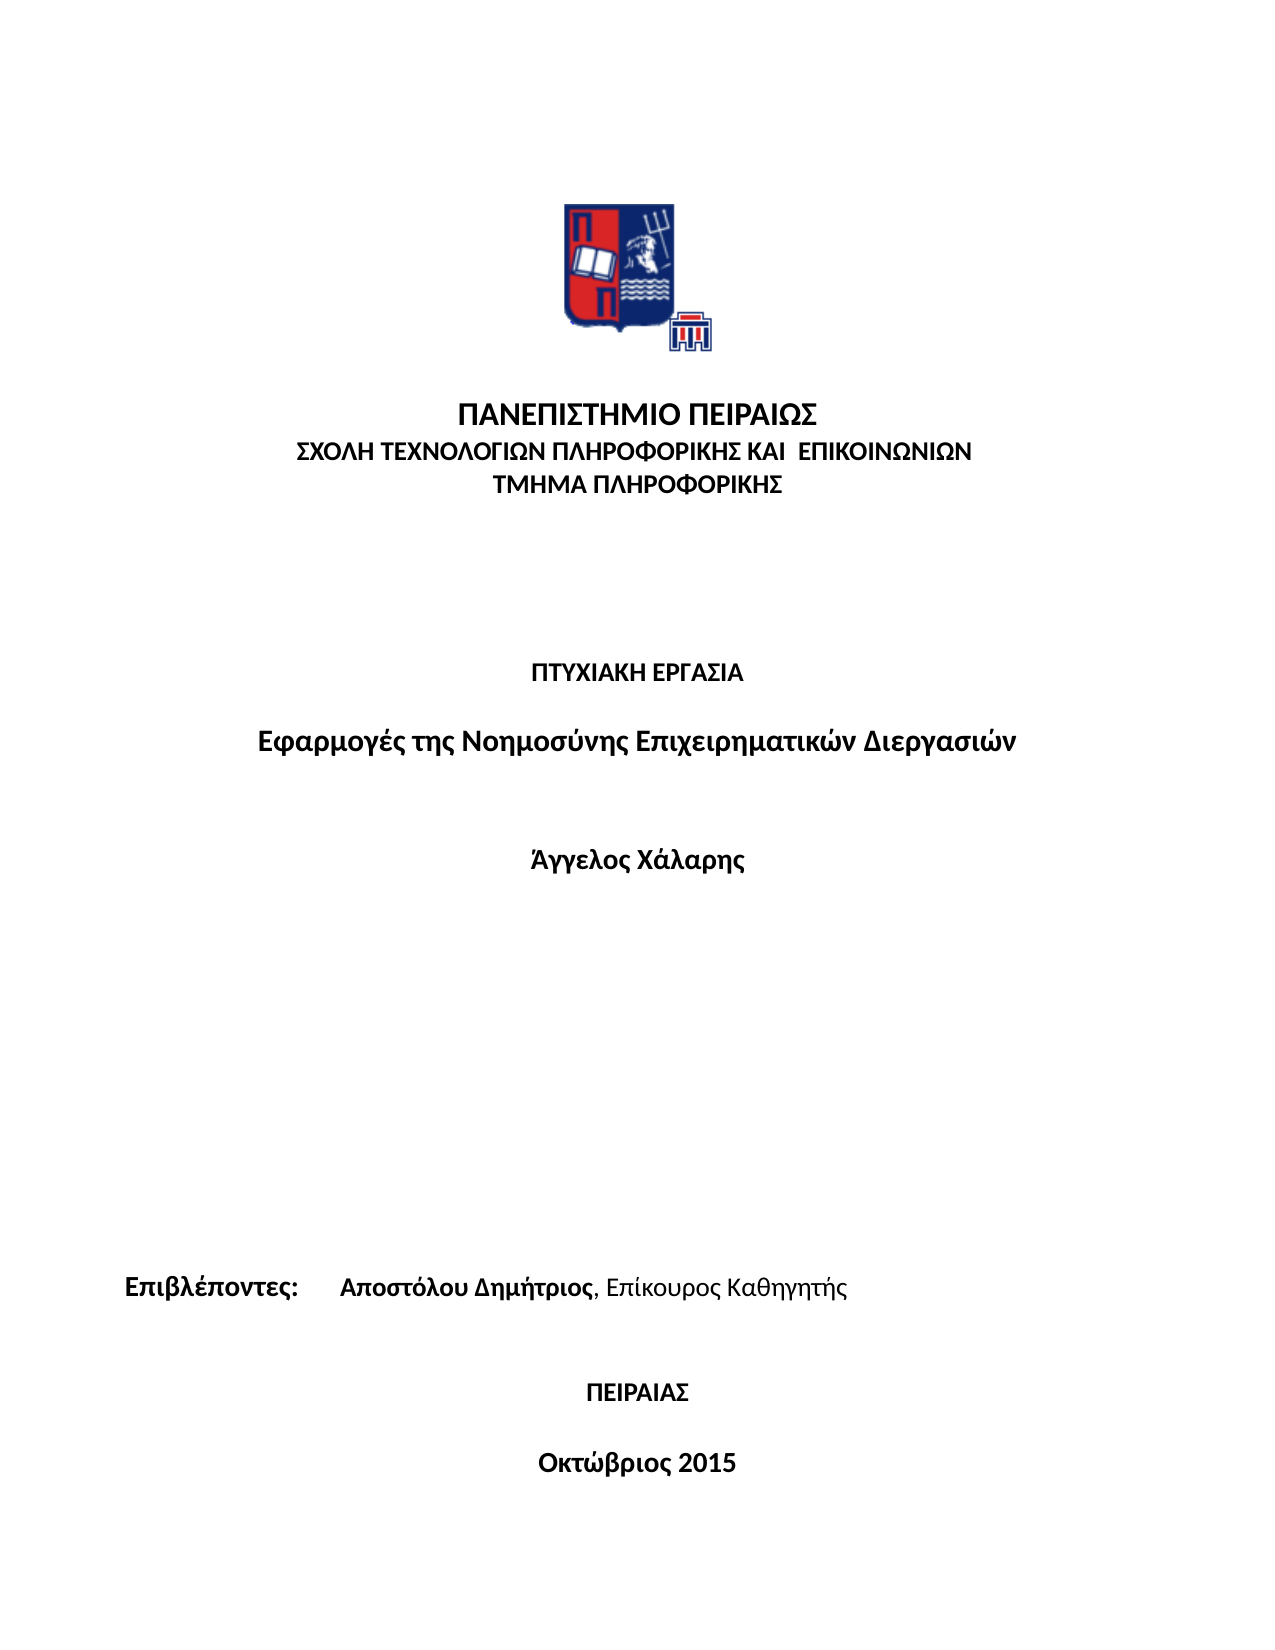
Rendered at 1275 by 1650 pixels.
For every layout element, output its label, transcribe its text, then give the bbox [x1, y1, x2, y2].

text ΣΧΟΛΗ ΤΕΧΝΟΛΟΓΙΩΝ ΠΛΗΡΟΦΟΡΙΚΗΣ ΚΑΙ ΕΠΙΚΟΙΝΩΝΙΩΝ [118, 434, 1157, 467]
picture [563, 204, 712, 353]
text ΠΕΙΡΑΙΑΣ [118, 1375, 1157, 1408]
text Άγγελος Χάλαρης [118, 841, 1157, 877]
text Επιβλέποντες: Αποστόλου Δημήτριος, Επίκουρος Καθηγητής [118, 1268, 1157, 1304]
text ΤΜΗΜΑ ΠΛΗΡΟΦΟΡΙΚΗΣ [118, 467, 1157, 500]
text Εφαρμογές της Νοημοσύνης Επιχειρηματικών Διεργασιών [118, 721, 1157, 759]
text ΠΤΥΧΙΑΚΗ ΕΡΓΑΣΙΑ [118, 655, 1157, 688]
text ΠΑΝΕΠΙΣΤΗΜΙΟ ΠΕΙΡΑΙΩΣ [118, 393, 1157, 434]
text Οκτώβριος 2015 [118, 1444, 1157, 1480]
